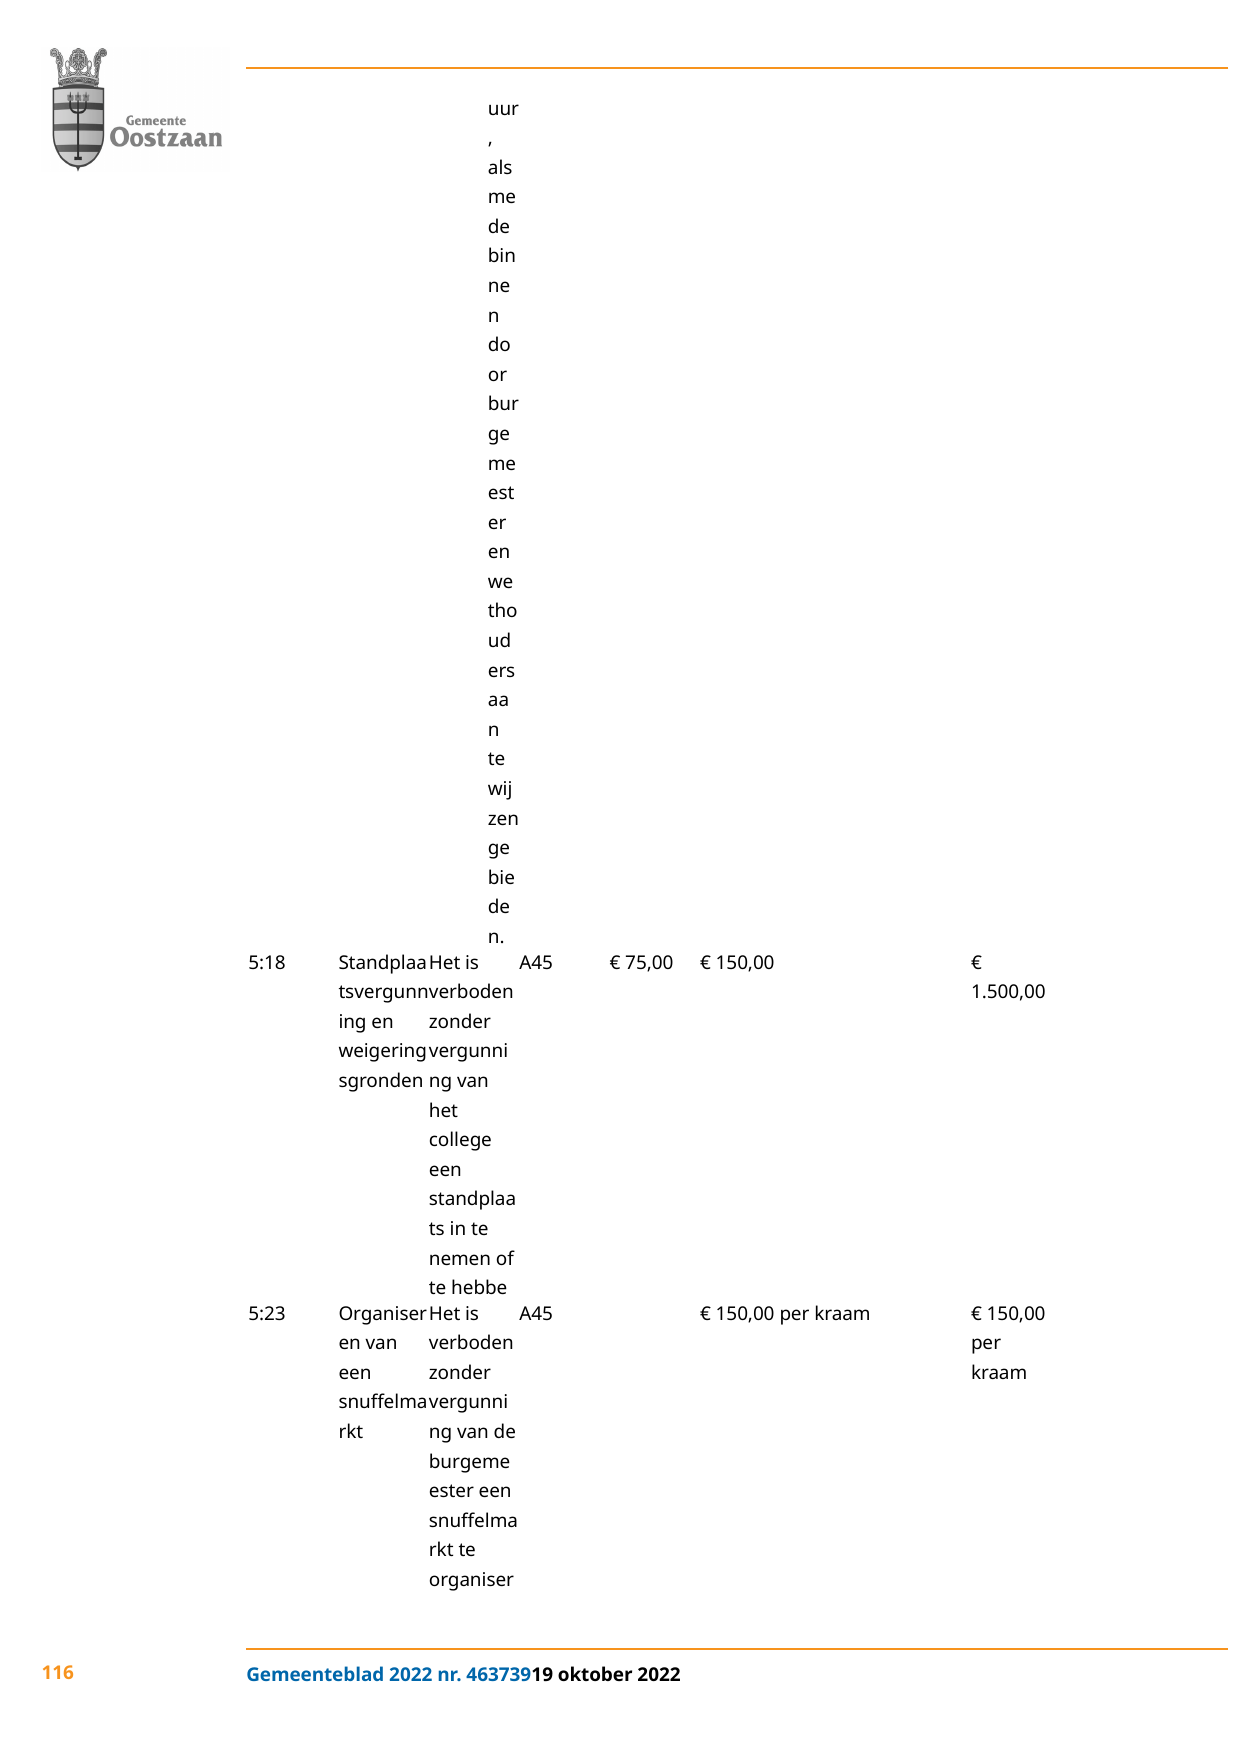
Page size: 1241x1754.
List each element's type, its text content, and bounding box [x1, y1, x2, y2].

table_cell € 150,00 [700, 949, 971, 1300]
table_cell € 75,00 [609, 949, 700, 1300]
table_cell uur, alsmede binnen door burgemeester en wethouders aan te wijzen gebieden. [429, 95, 519, 949]
table_cell € 1.500,00 [971, 949, 1061, 1300]
picture [41, 47, 231, 172]
table_cell 5:18 [248, 949, 338, 1300]
table_cell € 150,00 per kraam [971, 1300, 1061, 1592]
table_cell [609, 95, 700, 949]
table_cell A45 [519, 1300, 609, 1592]
table_cell [700, 95, 971, 949]
table_cell [519, 95, 609, 949]
table_cell A45 [519, 949, 609, 1300]
table_cell [971, 95, 1061, 949]
table_cell Organiseren van een snuffelmarkt [338, 1300, 429, 1592]
table_cell Het is verboden zonder vergunning van het college een standplaats in te nemen of te hebbe [429, 949, 519, 1300]
table_cell 5:23 [248, 1300, 338, 1592]
table_cell Het is verboden zonder vergunning van de burgemeester een snuffelmarkt te organiser [429, 1300, 519, 1592]
table_cell [609, 1300, 700, 1592]
table_cell [338, 95, 429, 949]
table_cell [248, 95, 338, 949]
table_cell € 150,00 per kraam [700, 1300, 971, 1592]
table_cell Standplaatsvergunning en weigeringsgronden [338, 949, 429, 1300]
